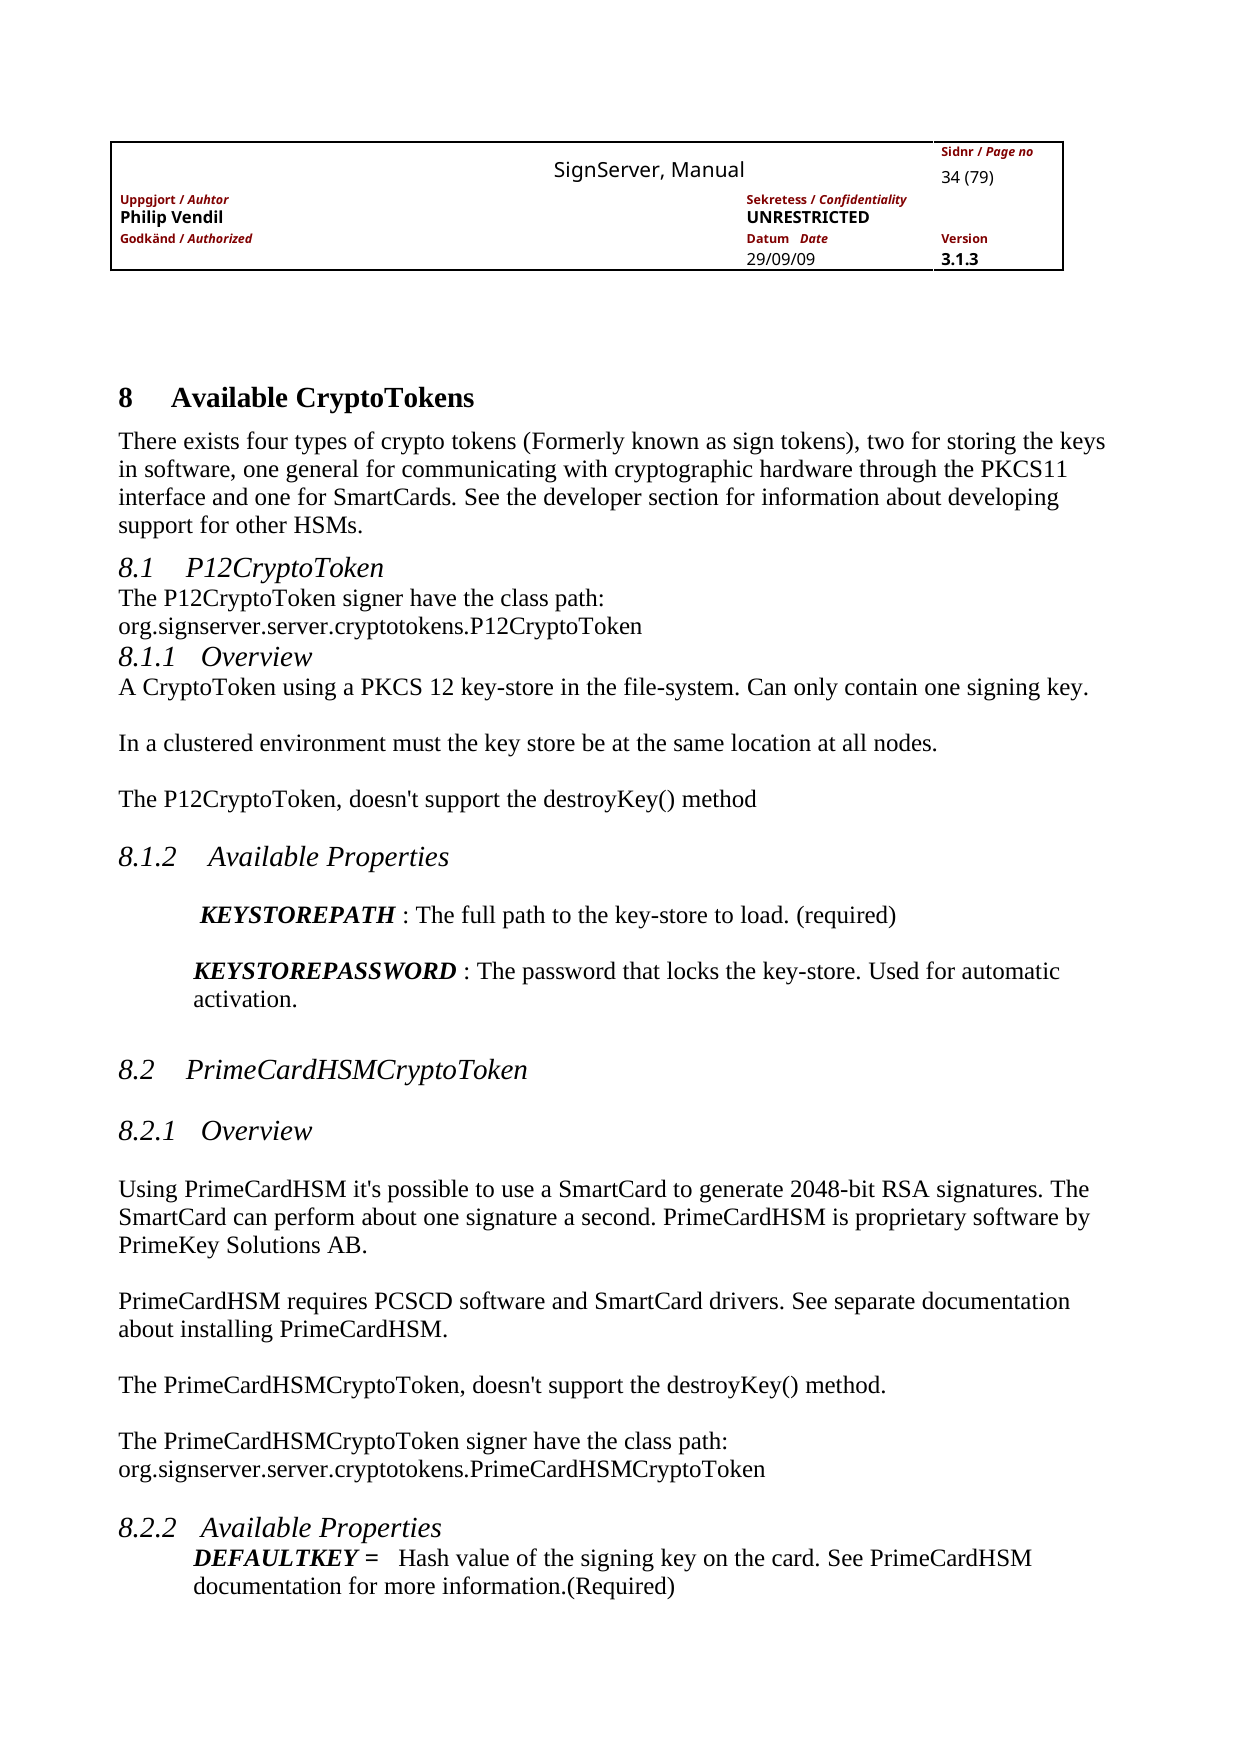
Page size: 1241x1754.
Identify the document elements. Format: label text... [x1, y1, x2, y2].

text The PrimeCardHSMCryptoToken signer have the class path: org.signserver.server.cryptotokens.PrimeCardHSMCryptoToken [118, 1427, 1122, 1483]
text KEYSTOREPATH : The full path to the key-store to load. (required) [193, 901, 1122, 929]
subtitle P12CryptoToken [118, 551, 1122, 584]
text PrimeCardHSM requires PCSCD software and SmartCard drivers. See separate documentation about installing PrimeCardHSM. [118, 1287, 1122, 1343]
text Using PrimeCardHSM it's possible to use a SmartCard to generate 2048-bit RSA signatures. The SmartCard can perform about one signature a second. PrimeCardHSM is proprietary software by PrimeKey Solutions AB. [118, 1175, 1122, 1259]
text The P12CryptoToken, doesn't support the destroyKey() method [118, 784, 1122, 813]
text The PrimeCardHSMCryptoToken, doesn't support the destroyKey() method. [118, 1371, 1122, 1399]
subtitle Available CryptoTokens [118, 382, 1122, 414]
subtitle Overview [118, 640, 1122, 672]
text In a clustered environment must the key store be at the same location at all nodes. [118, 728, 1122, 757]
text KEYSTOREPASSWORD : The password that locks the key-store. Used for automatic activation. [193, 957, 1122, 1013]
subtitle Available Properties [118, 1511, 1122, 1543]
text The P12CryptoToken signer have the class path: org.signserver.server.cryptotokens.P12CryptoToken [118, 584, 1122, 640]
subtitle PrimeCardHSMCryptoToken [118, 1054, 1122, 1086]
text A CryptoToken using a PKCS 12 key-store in the file-system. Can only contain one signing key. [118, 672, 1122, 701]
subtitle Available Properties [118, 841, 1122, 873]
text DEFAULTKEY = Hash value of the signing key on the card. See PrimeCardHSM documentation for more information.(Required) [193, 1543, 1122, 1599]
subtitle Overview [118, 1114, 1122, 1147]
text There exists four types of crypto tokens (Formerly known as sign tokens), two for storing the keys in software, one general for communicating with cryptographic hardware through the PKCS11 interface and one for SmartCards. See the developer section for information about developing support for other HSMs. [118, 427, 1122, 539]
